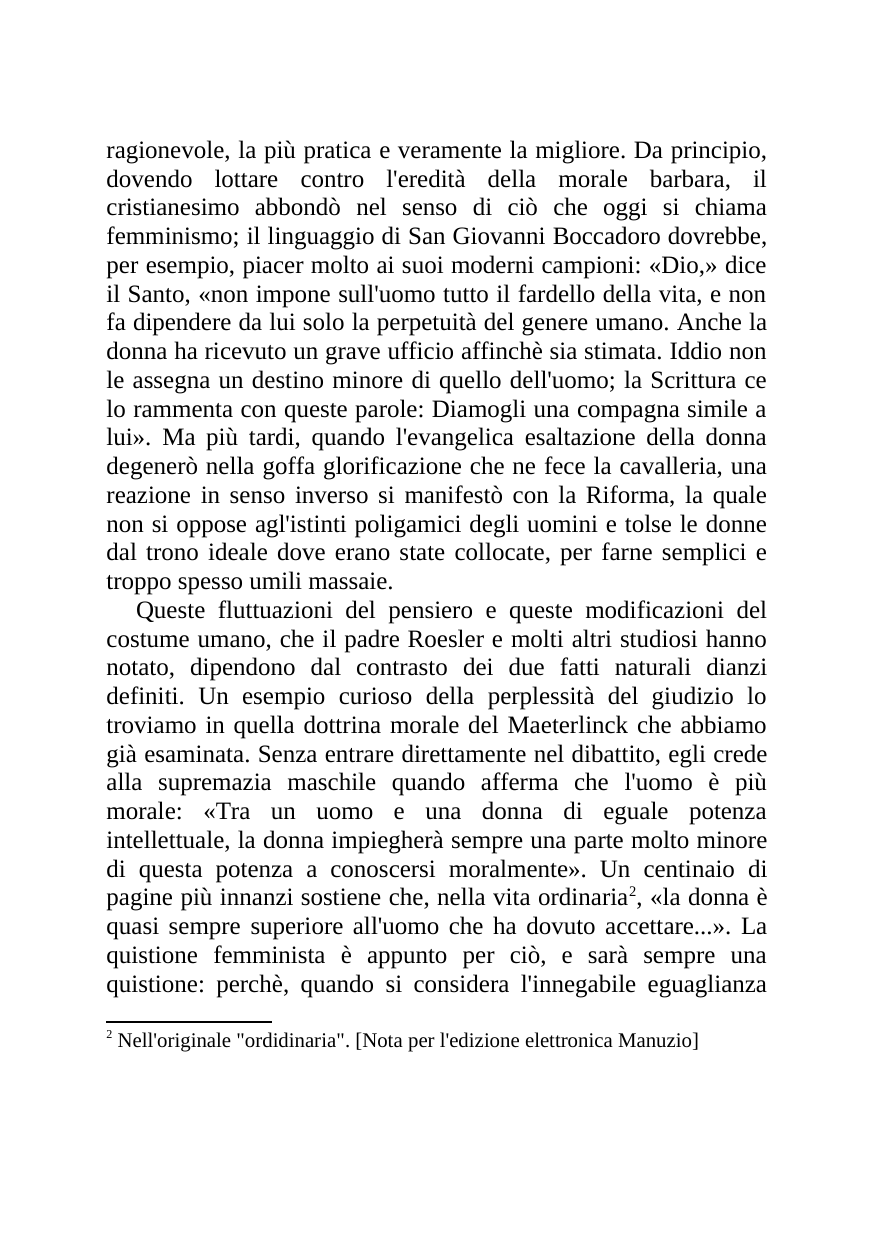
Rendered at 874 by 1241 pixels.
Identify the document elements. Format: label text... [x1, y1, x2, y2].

text Queste fluttuazioni del pensiero e queste modificazioni del costume umano, che il padre Roesler e molti altri studiosi hanno notato, dipendono dal contrasto dei due fatti naturali dianzi definiti. Un esempio curioso della perplessità del giudizio lo troviamo in quella dottrina morale del Maeterlinck che abbiamo già esaminata. Senza entrare direttamente nel dibattito, egli crede alla supremazia maschile quando afferma che l'uomo è più morale: «Tra un uomo e una donna di eguale potenza intellettuale, la donna impiegherà sempre una parte molto minore di questa potenza a conoscersi moralmente». Un centinaio di pagine più innanzi sostiene che, nella vita ordinaria, «la donna è quasi sempre superiore all'uomo che ha dovuto accettare...». La quistione femminista è appunto per ciò, e sarà sempre una quistione: perchè, quando si considera l'innegabile eguaglianza [106, 595, 768, 997]
text ragionevole, la più pratica e veramente la migliore. Da principio, dovendo lottare contro l'eredità della morale barbara, il cristianesimo abbondò nel senso di ciò che oggi si chiama femminismo; il linguaggio di San Giovanni Boccadoro dovrebbe, per esempio, piacer molto ai suoi moderni campioni: «Dio,» dice il Santo, «non impone sull'uomo tutto il fardello della vita, e non fa dipendere da lui solo la perpetuità del genere umano. Anche la donna ha ricevuto un grave ufficio affinchè sia stimata. Iddio non le assegna un destino minore di quello dell'uomo; la Scrittura ce lo rammenta con queste parole: Diamogli una compagna simile a lui». Ma più tardi, quando l'evangelica esaltazione della donna degenerò nella goffa glorificazione che ne fece la cavalleria, una reazione in senso inverso si manifestò con la Riforma, la quale non si oppose agl'istinti poligamici degli uomini e tolse le donne dal trono ideale dove erano state collocate, per farne semplici e troppo spesso umili massaie. [106, 135, 768, 595]
text Nell'originale "ordidinaria". [Nota per l'edizione elettronica Manuzio] [106, 1028, 768, 1052]
